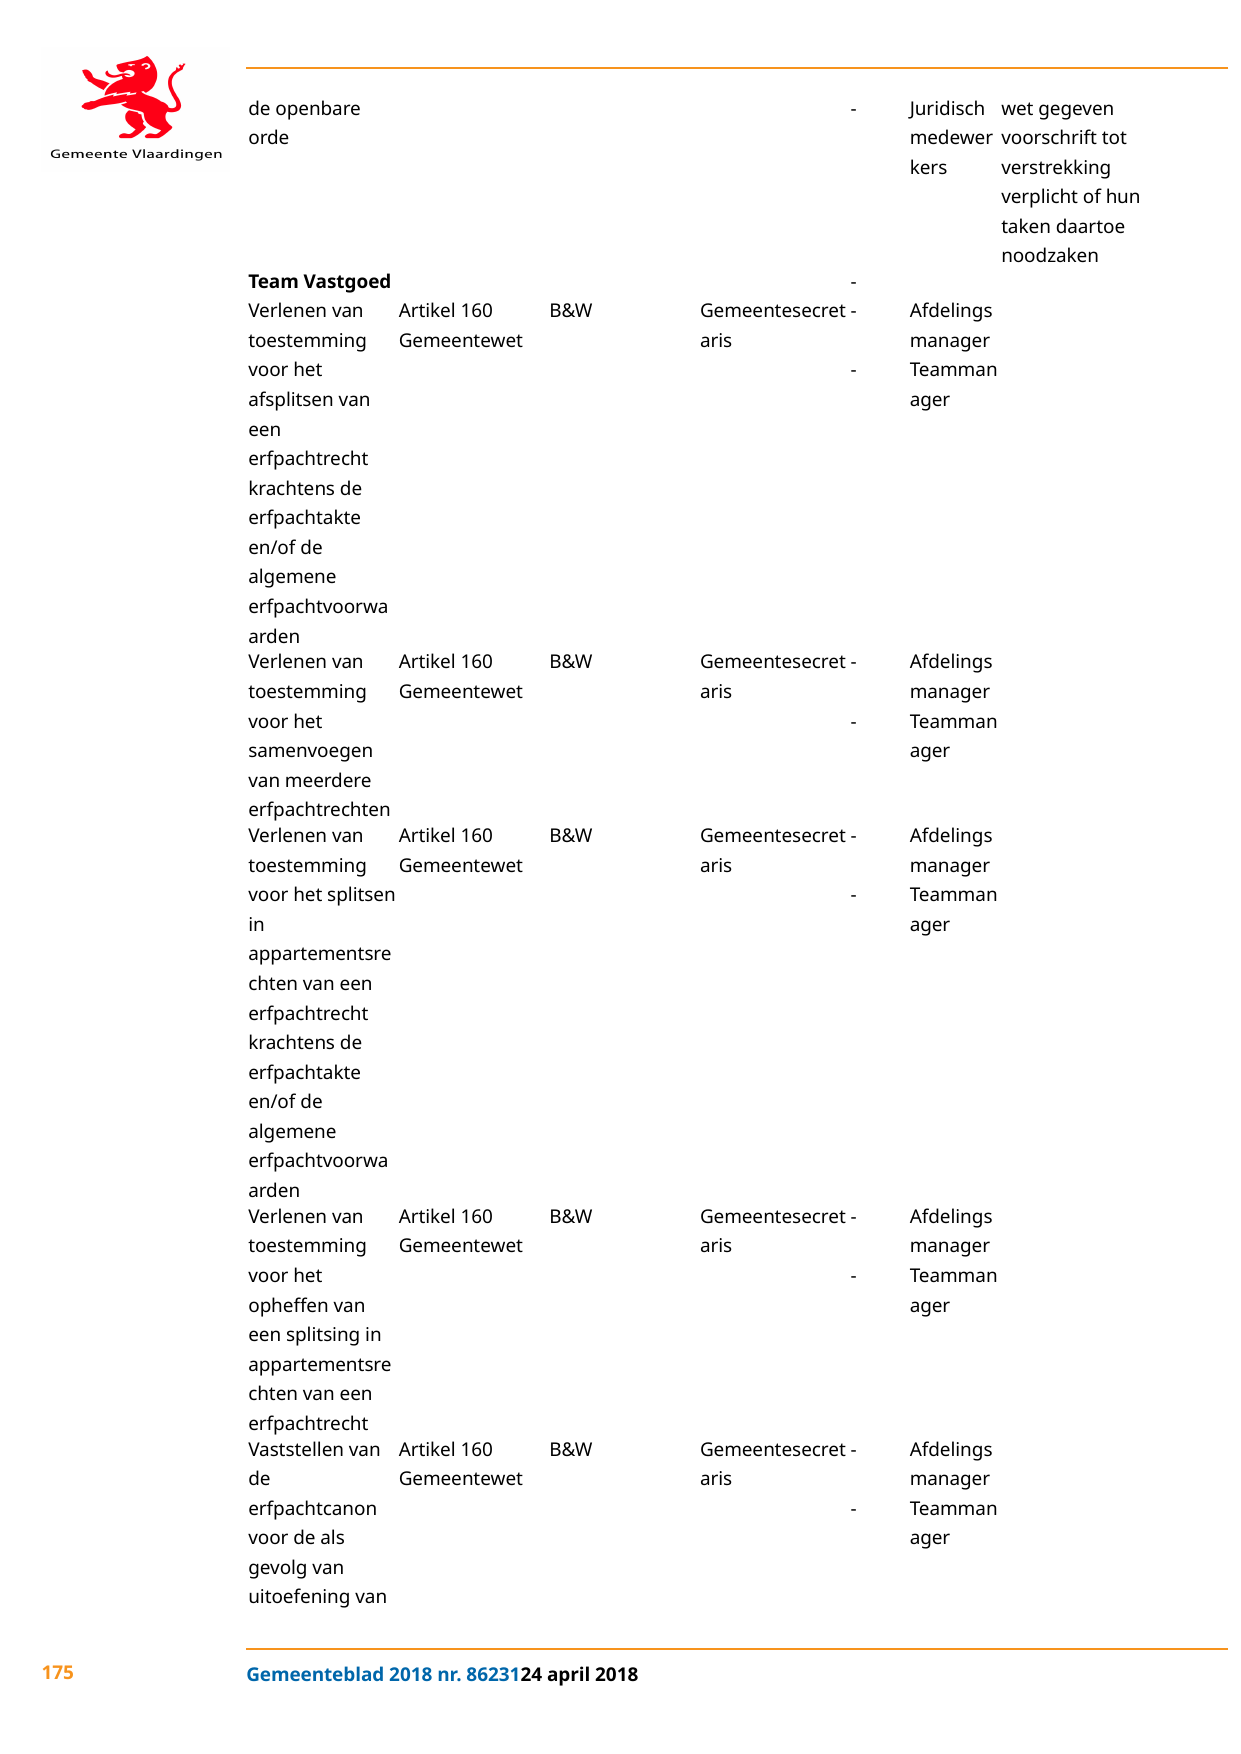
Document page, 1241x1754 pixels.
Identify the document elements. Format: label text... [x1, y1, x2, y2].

table_cell [1001, 269, 1152, 294]
table_cell [1001, 1436, 1152, 1609]
table_cell [1001, 649, 1152, 822]
table_cell [850, 269, 1001, 294]
table_cell Gemeentesecretaris [700, 1436, 850, 1609]
table_cell Artikel 160 Gemeentewet [399, 822, 549, 1203]
table_cell Team Vastgoed [248, 269, 398, 294]
table_header Verlenen van toestemming voor het afsplitsen van een erfpachtrecht krachtens de erfpachtakte en/of de algemene erfpachtvoorwaarden [248, 298, 398, 649]
table_cell Afdelingsmanager Teammanager [850, 1203, 1001, 1436]
table_cell [549, 95, 700, 268]
table_cell Juridisch medewerkers [850, 95, 1001, 268]
table_cell wet gegeven voorschrift tot verstrekking verplicht of hun taken daartoe noodzaken [1001, 95, 1152, 268]
table_cell Gemeentesecretaris [700, 822, 850, 1203]
table_header Artikel 160 Gemeentewet [399, 298, 549, 649]
table_cell B&W [549, 1203, 700, 1436]
table_cell Afdelingsmanager Teammanager [850, 649, 1001, 822]
table_cell B&W [549, 822, 700, 1203]
table_cell B&W [549, 1436, 700, 1609]
table_cell [1001, 1203, 1152, 1436]
table_cell Afdelingsmanager Teammanager [850, 822, 1001, 1203]
table_cell [399, 95, 549, 268]
table_cell Verlenen van toestemming voor het samenvoegen van meerdere erfpachtrechten [248, 649, 398, 822]
table_cell de openbare orde [248, 95, 398, 268]
table_header [1001, 298, 1152, 649]
table_cell Afdelingsmanager Teammanager [850, 1436, 1001, 1609]
table_header Gemeentesecretaris [700, 298, 850, 649]
table_cell Verlenen van toestemming voor het opheffen van een splitsing in appartementsrechten van een erfpachtrecht [248, 1203, 398, 1436]
table_cell [700, 95, 850, 268]
table_cell Vaststellen van de erfpachtcanon voor de als gevolg van uitoefening van [248, 1436, 398, 1609]
table_header B&W [549, 298, 700, 649]
table_cell Verlenen van toestemming voor het splitsen in appartementsrechten van een erfpachtrecht krachtens de erfpachtakte en/of de algemene erfpachtvoorwaarden [248, 822, 398, 1203]
table_cell Artikel 160 Gemeentewet [399, 1436, 549, 1609]
picture [41, 47, 231, 172]
table_cell Gemeentesecretaris [700, 649, 850, 822]
table_cell [399, 269, 549, 294]
table_cell Artikel 160 Gemeentewet [399, 649, 549, 822]
table_cell Gemeentesecretaris [700, 1203, 850, 1436]
table_cell [549, 269, 700, 294]
table_cell Artikel 160 Gemeentewet [399, 1203, 549, 1436]
table_cell B&W [549, 649, 700, 822]
table_header Afdelingsmanager Teammanager [850, 298, 1001, 649]
table_cell [700, 269, 850, 294]
table_cell [1001, 822, 1152, 1203]
